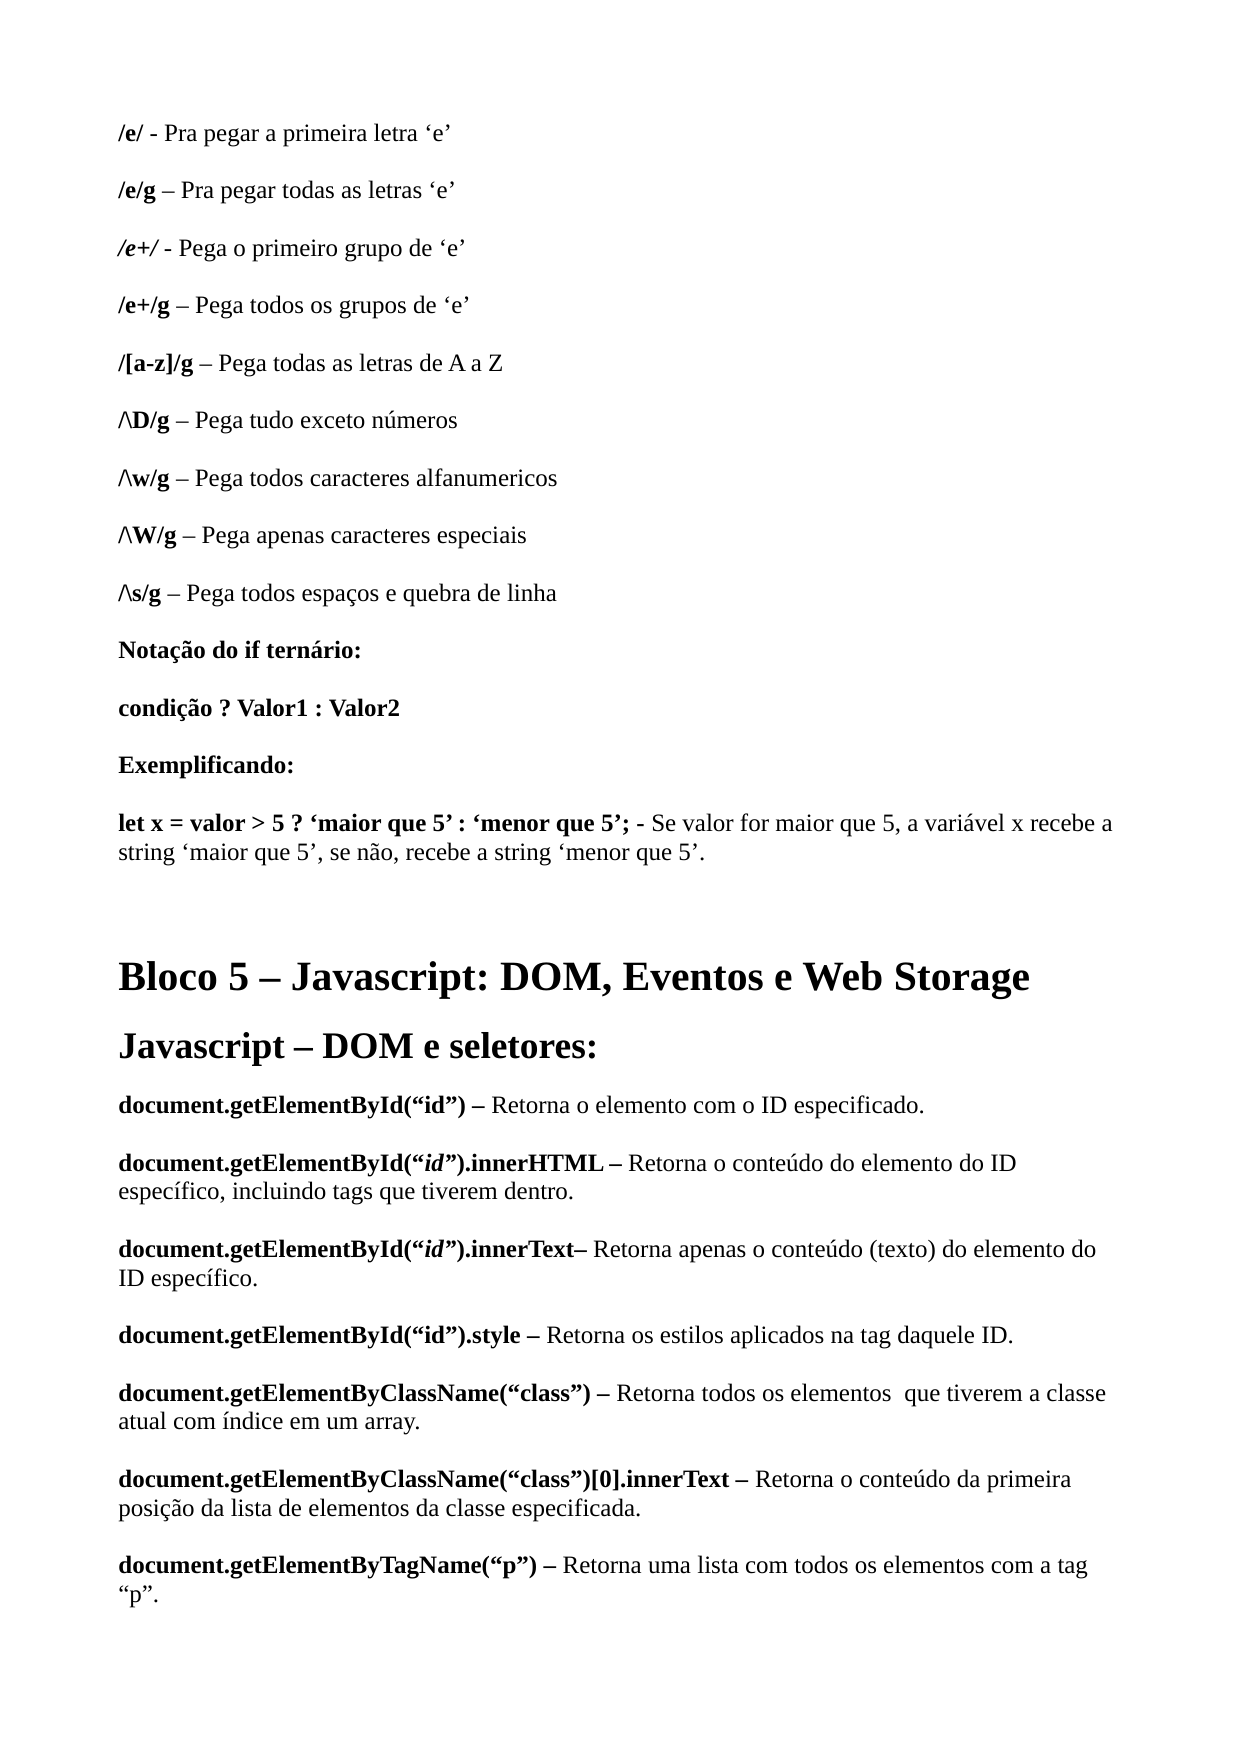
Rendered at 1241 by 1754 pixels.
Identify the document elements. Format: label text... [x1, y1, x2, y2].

text Notação do if ternário: [118, 636, 1122, 664]
text document.getElementById(“id”).innerText– Retorna apenas o conteúdo (texto) do elemento do ID específico. [118, 1234, 1122, 1291]
text /\D/g – Pega tudo exceto números [118, 406, 1122, 434]
text document.getElementByClassName(“class”)[0].innerText – Retorna o conteúdo da primeira posição da lista de elementos da classe especificada. [118, 1464, 1122, 1521]
text document.getElementById(“id”) – Retorna o elemento com o ID especificado. [118, 1090, 1122, 1119]
text document.getElementByTagName(“p”) – Retorna uma lista com todos os elementos com a tag “p”. [118, 1550, 1122, 1608]
text Javascript – DOM e seletores: [118, 1023, 1122, 1067]
text Exemplificando: [118, 751, 1122, 779]
text /e/g – Pra pegar todas as letras ‘e’ [118, 176, 1122, 204]
text condição ? Valor1 : Valor2 [118, 693, 1122, 722]
text /[a-z]/g – Pega todas as letras de A a Z [118, 348, 1122, 377]
text /\w/g – Pega todos caracteres alfanumericos [118, 463, 1122, 492]
text /e+/g – Pega todos os grupos de ‘e’ [118, 291, 1122, 319]
text document.getElementById(“id”).style – Retorna os estilos aplicados na tag daquele ID. [118, 1320, 1122, 1349]
text Bloco 5 – Javascript: DOM, Eventos e Web Storage [118, 952, 1122, 1000]
text document.getElementById(“id”).innerHTML – Retorna o conteúdo do elemento do ID específico, incluindo tags que tiverem dentro. [118, 1148, 1122, 1205]
text let x = valor > 5 ? ‘maior que 5’ : ‘menor que 5’; - Se valor for maior que 5, a variável x recebe a string ‘maior que 5’, se não, recebe a string ‘menor que 5’. [118, 808, 1122, 866]
text /\W/g – Pega apenas caracteres especiais [118, 521, 1122, 549]
text /e/ - Pra pegar a primeira letra ‘e’ [118, 118, 1122, 147]
text /e+/ - Pega o primeiro grupo de ‘e’ [118, 233, 1122, 262]
text document.getElementByClassName(“class”) – Retorna todos os elementos que tiverem a classe atual com índice em um array. [118, 1378, 1122, 1435]
text /\s/g – Pega todos espaços e quebra de linha [118, 578, 1122, 607]
